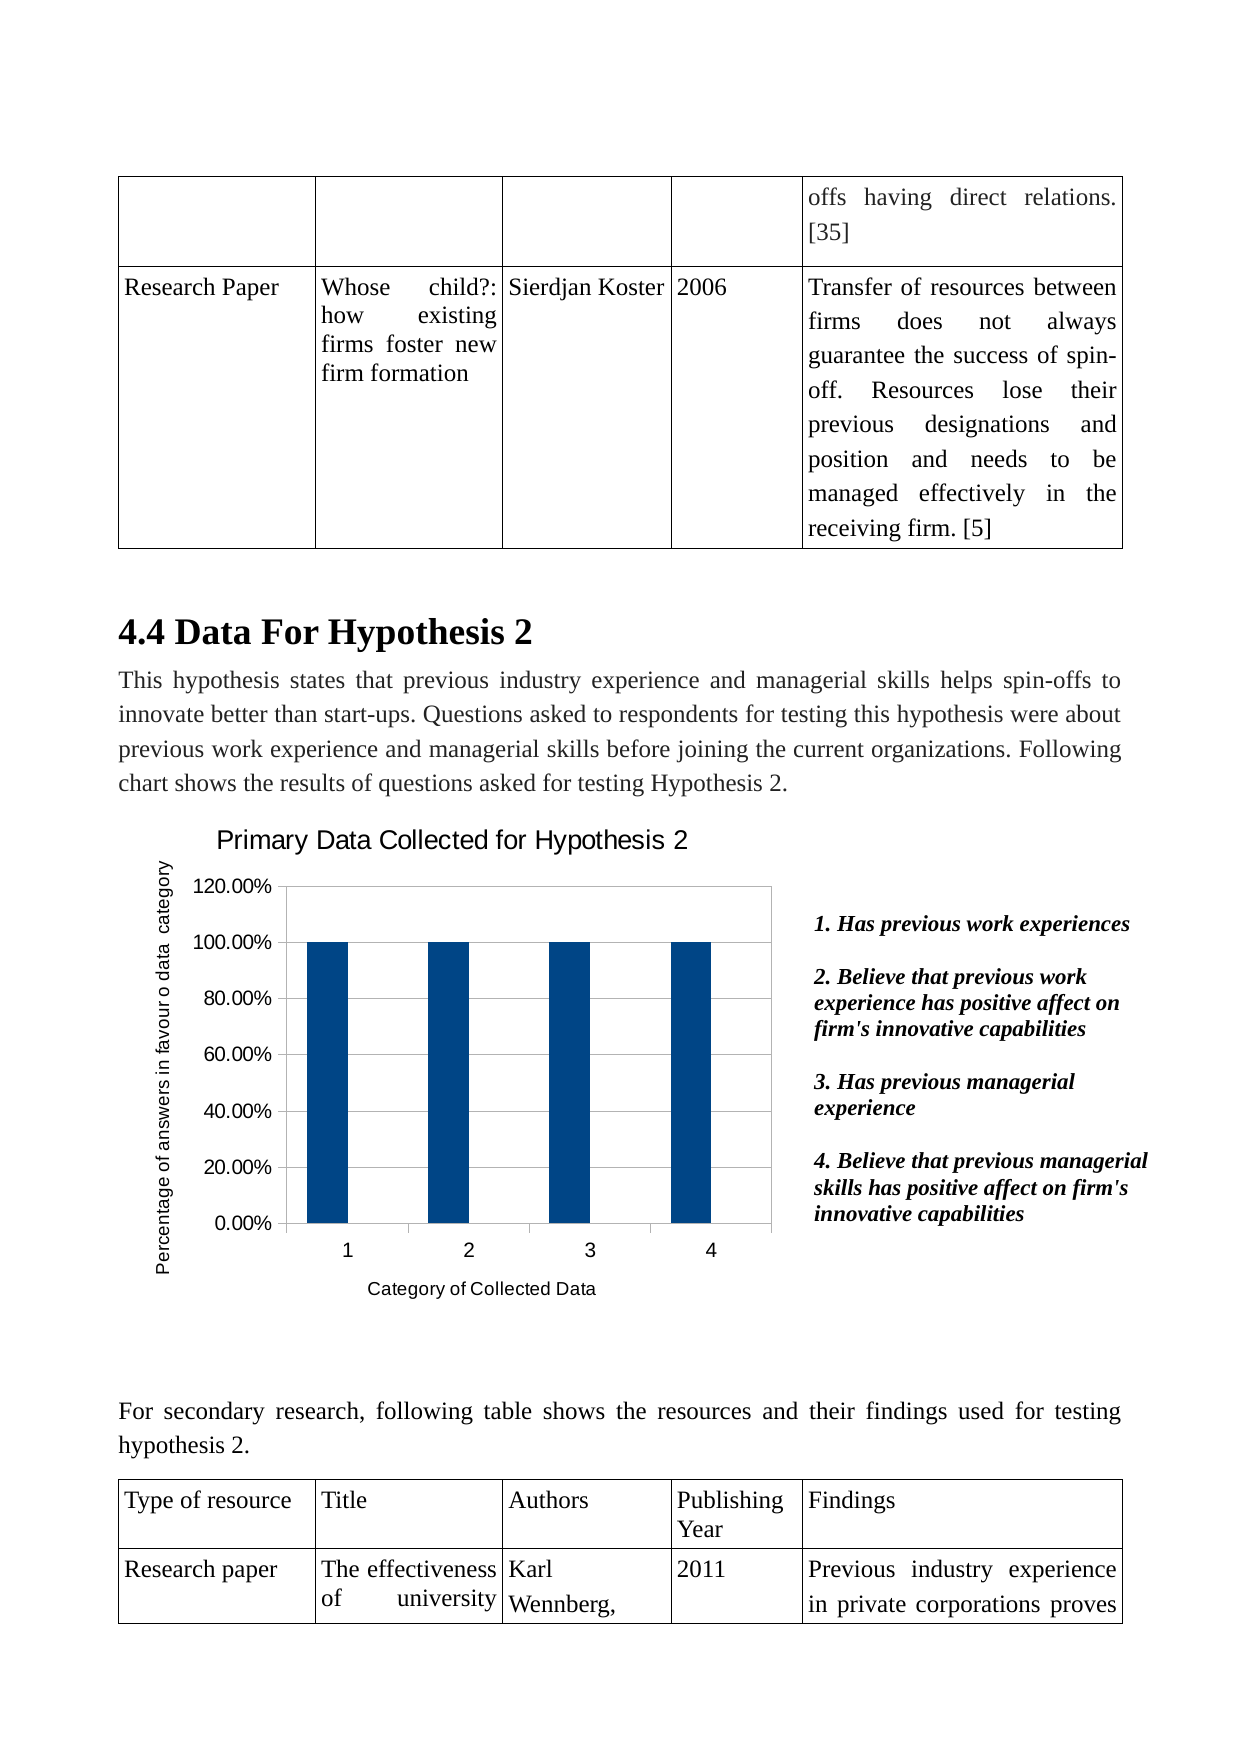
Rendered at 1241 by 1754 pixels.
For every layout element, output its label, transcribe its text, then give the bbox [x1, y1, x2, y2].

subtitle 4.4 Data For Hypothesis 2 [118, 609, 1122, 652]
table_cell Transfer of resources between firms does not always guarantee the success of spin-off. Resources lose their previous designations and position and needs to be managed effectively in the receiving firm. [5] [803, 267, 1122, 547]
table_cell The effectiveness of university [316, 1549, 502, 1623]
table_cell offs having direct relations. [35] [803, 177, 1122, 266]
text For secondary research, following table shows the resources and their findings used for testing hypothesis 2. [118, 1396, 1122, 1459]
table_header Title [316, 1480, 502, 1548]
table_cell 2006 [672, 267, 802, 547]
table_header Type of resource [119, 1480, 315, 1548]
table_cell [672, 177, 802, 266]
table_cell Karl Wennberg, [503, 1549, 671, 1623]
table_cell Research paper [119, 1549, 315, 1623]
table_cell Sierdjan Koster [503, 267, 671, 547]
table_header Findings [803, 1480, 1122, 1548]
table_cell Whose child?: how existing firms foster new firm formation [316, 267, 502, 547]
text This hypothesis states that previous industry experience and managerial skills helps spin-offs to innovate better than start-ups. Questions asked to respondents for testing this hypothesis were about previous work experience and managerial skills before joining the current organizations. Following chart shows the results of questions asked for testing Hypothesis 2. [118, 665, 1122, 797]
table_cell [316, 177, 502, 266]
table_cell [119, 177, 315, 266]
table_header Publishing Year [672, 1480, 802, 1548]
table_cell Previous industry experience in private corporations proves [803, 1549, 1122, 1623]
table_header Authors [503, 1480, 671, 1548]
table_cell 2011 [672, 1549, 802, 1623]
table_cell Research Paper [119, 267, 315, 547]
table_cell [503, 177, 671, 266]
